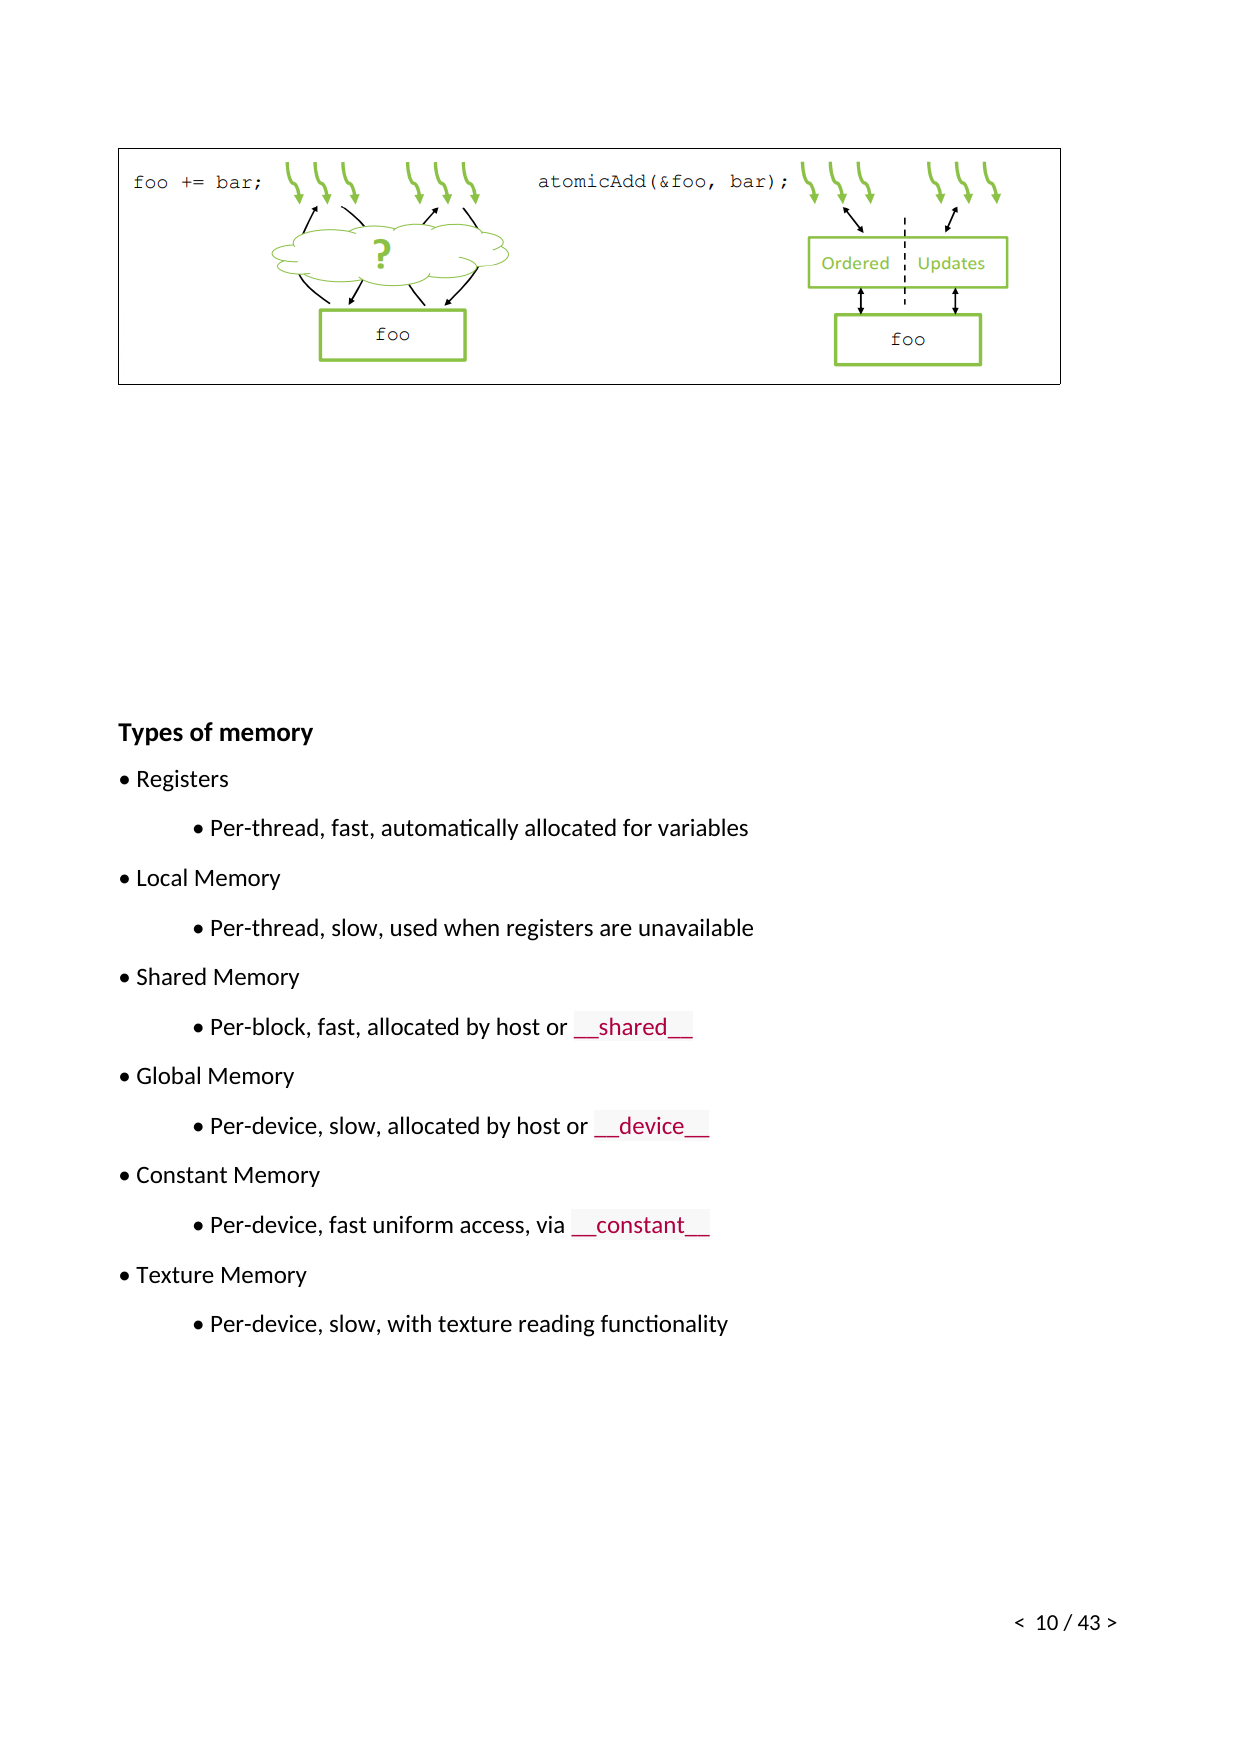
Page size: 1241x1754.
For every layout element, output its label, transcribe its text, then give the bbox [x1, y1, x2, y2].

text • Per-device, slow, allocated by host or __device__ [118, 1110, 1122, 1141]
picture [121, 150, 1058, 381]
text • Global Memory [118, 1061, 1122, 1091]
text • Texture Memory [118, 1259, 1122, 1289]
text • Per-thread, fast, automatically allocated for variables [118, 813, 1122, 843]
text • Per-device, slow, with texture reading functionality [118, 1308, 1122, 1339]
text • Registers [118, 763, 1122, 793]
text • Per-device, fast uniform access, via __constant__ [118, 1209, 1122, 1240]
text • Local Memory [118, 862, 1122, 893]
text • Per-block, fast, allocated by host or __shared__ [118, 1011, 1122, 1041]
text • Constant Memory [118, 1160, 1122, 1190]
text • Per-thread, slow, used when registers are unavailable [118, 912, 1122, 942]
text • Shared Memory [118, 961, 1122, 992]
subtitle Types of memory [118, 715, 1122, 748]
